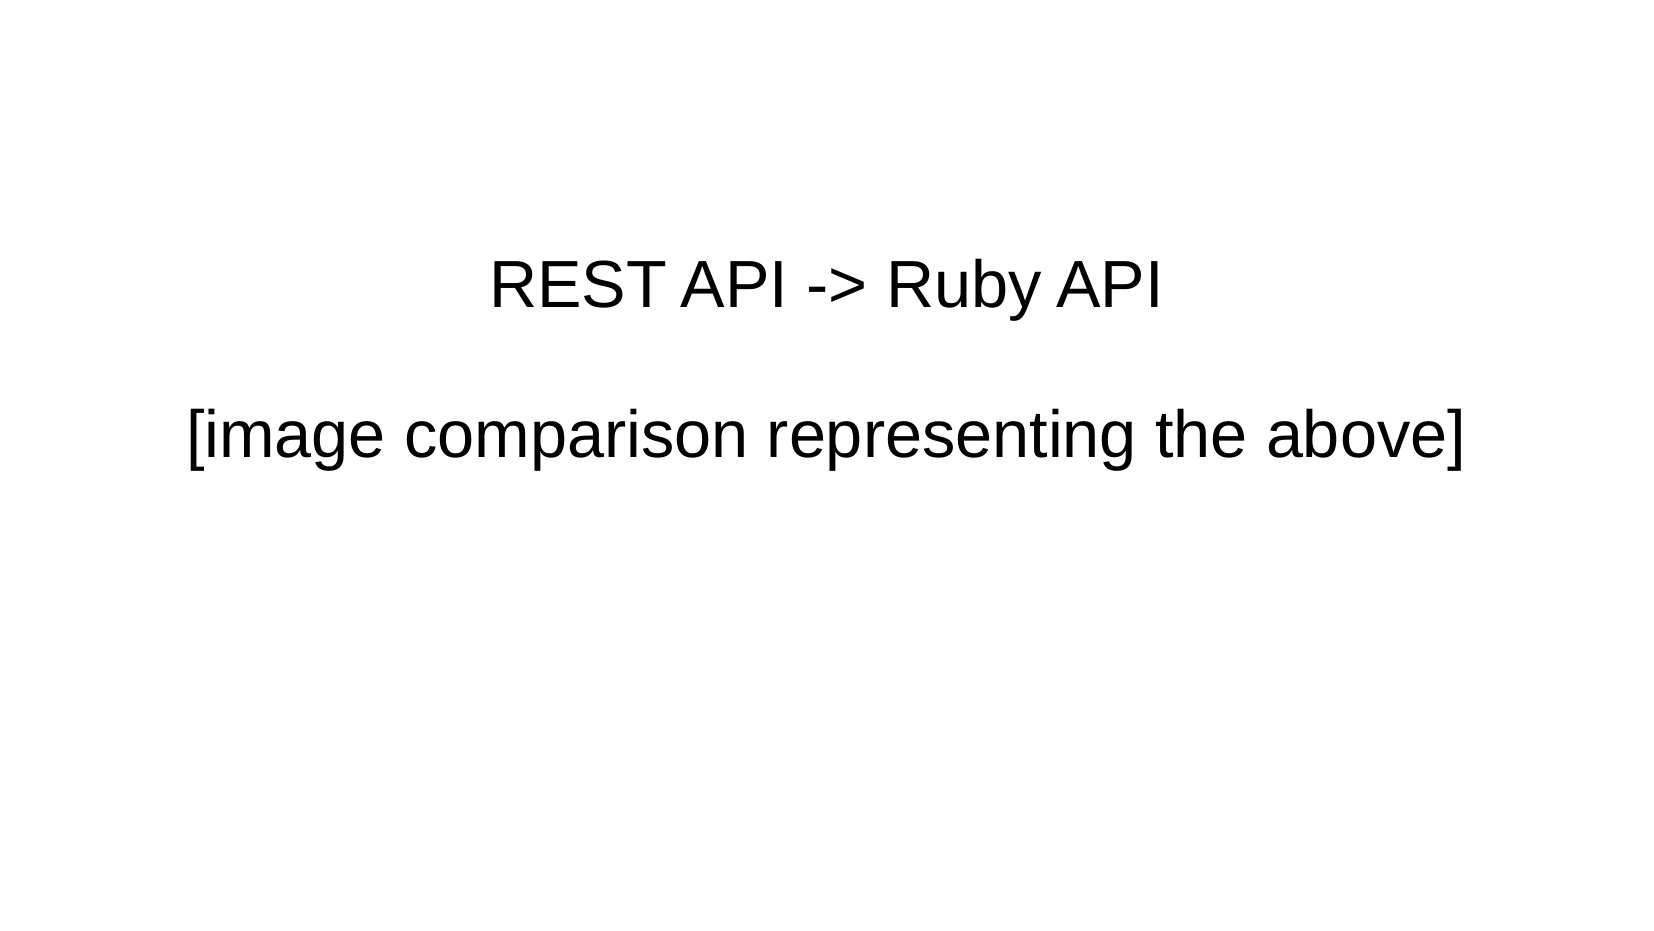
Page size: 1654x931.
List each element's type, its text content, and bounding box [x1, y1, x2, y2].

subtitle REST API -> Ruby API [image comparison representing the above] [82, 37, 1571, 757]
